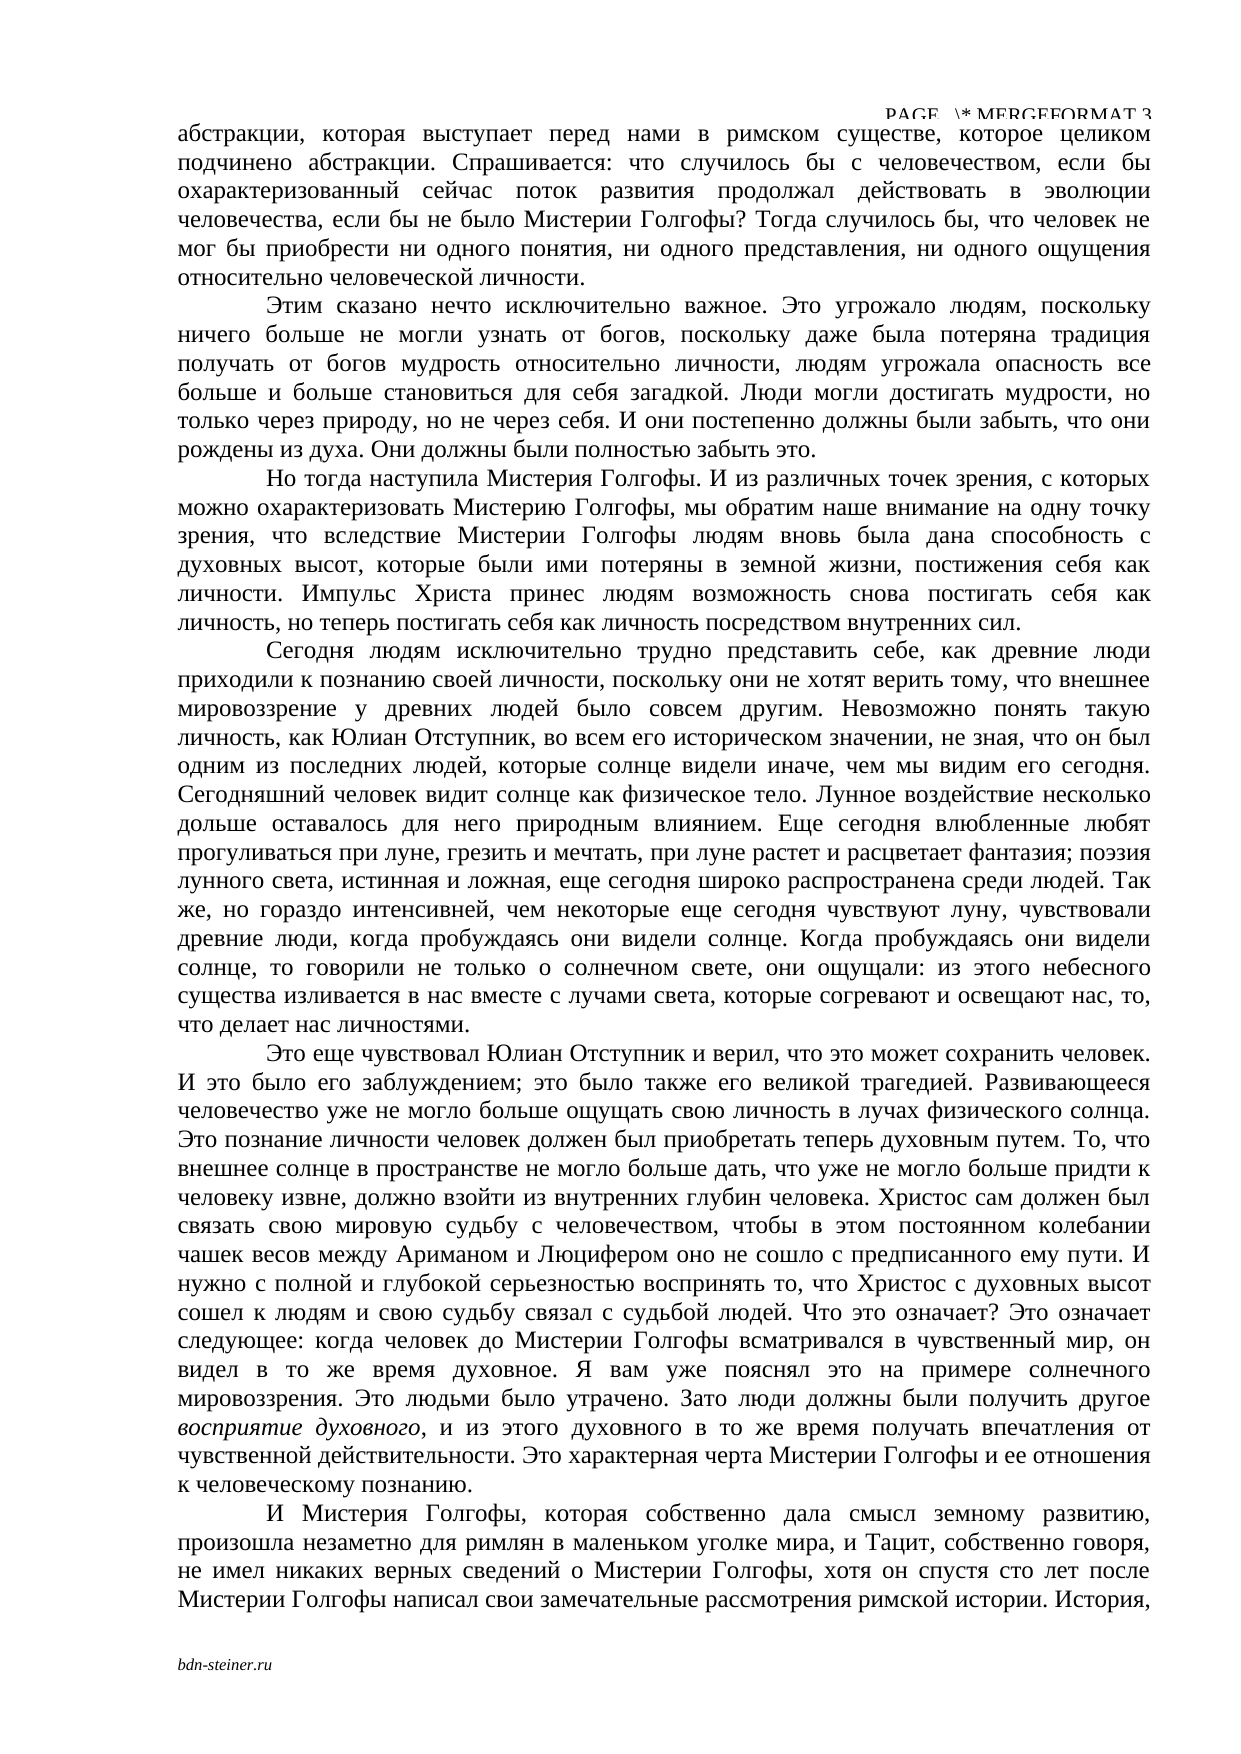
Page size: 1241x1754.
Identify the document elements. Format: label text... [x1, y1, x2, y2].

text Сегодня людям исключительно трудно представить себе, как древние люди приходили к познанию своей личности, поскольку они не хотят верить тому, что внешнее мировоззрение у древних людей было совсем другим. Невозможно понять такую личность, как Юлиан Отступник, во всем его историческом значении, не зная, что он был одним из последних людей, которые солнце видели иначе, чем мы видим его сегодня. Сегодняшний человек видит солнце как физическое тело. Лунное воздействие несколько дольше оставалось для него природным влиянием. Еще сегодня влюбленные любят прогуливаться при луне, грезить и мечтать, при луне растет и расцветает фантазия; поэзия лунного света, истинная и ложная, еще сегодня широко распространена среди людей. Так же, но гораздо интенсивней, чем некоторые еще сегодня чувствуют луну, чувствовали древние люди, когда пробуждаясь они видели солнце. Когда пробуждаясь они видели солнце, то говорили не только о солнечном свете, они ощущали: из этого небесного существа изливается в нас вместе с лучами света, которые согревают и освещают нас, то, что делает нас личностями. [177, 636, 1152, 1038]
text Этим сказано нечто исключительно важное. Это угрожало людям, поскольку ничего больше не могли узнать от богов, поскольку даже была потеряна традиция получать от богов мудрость относительно личности, людям угрожала опасность все больше и больше становиться для себя загадкой. Люди могли достигать мудрости, но только через природу, но не через себя. И они постепенно должны были забыть, что они рождены из духа. Они должны были полностью забыть это. [177, 291, 1152, 463]
text Это еще чувствовал Юлиан Отступник и верил, что это может сохранить человек. И это было его заблуждением; это было также его великой трагедией. Развивающееся человечество уже не могло больше ощущать свою личность в лучах физического солнца. Это познание личности человек должен был приобретать теперь духовным путем. То, что внешнее солнце в пространстве не могло больше дать, что уже не могло больше придти к человеку извне, должно взойти из внутренних глубин человека. Христос сам должен был связать свою мировую судьбу с человечеством, чтобы в этом постоянном колебании чашек весов между Ариманом и Люцифером оно не сошло с предписанного ему пути. И нужно с полной и глубокой серьезностью воспринять то, что Христос с духовных высот сошел к людям и свою судьбу связал с судьбой людей. Что это означает? Это означает следующее: когда человек до Мистерии Голгофы всматривался в чувственный мир, он видел в то же время духовное. Я вам уже пояснял это на примере солнечного мировоззрения. Это людьми было утрачено. Зато люди должны были получить другое восприятие духовного, и из этого духовного в то же время получать впечатления от чувственной действительности. Это характерная черта Мистерии Голгофы и ее отношения к человеческому познанию. [177, 1038, 1152, 1498]
text абстракции, которая выступает перед нами в римском существе, которое целиком подчинено абстракции. Спрашивается: что случилось бы с человечеством, если бы охарактеризованный сейчас поток развития продолжал действовать в эволюции человечества, если бы не было Мистерии Голгофы? Тогда случилось бы, что человек не мог бы приобрести ни одного понятия, ни одного представления, ни одного ощущения относительно человеческой личности. [177, 118, 1152, 291]
text Но тогда наступила Мистерия Голгофы. И из различных точек зрения, с которых можно охарактеризовать Мистерию Голгофы, мы обратим наше внимание на одну точку зрения, что вследствие Мистерии Голгофы людям вновь была дана способность с духовных высот, которые были ими потеряны в земной жизни, постижения себя как личности. Импульс Христа принес людям возможность снова постигать себя как личность, но теперь постигать себя как личность посредством внутренних сил. [177, 463, 1152, 636]
text И Мистерия Голгофы, которая собственно дала смысл земному развитию, произошла незаметно для римлян в маленьком уголке мира, и Тацит, собственно говоря, не имел никаких верных сведений о Мистерии Голгофы, хотя он спустя сто лет после Мистерии Голгофы написал свои замечательные рассмотрения римской истории. История, [177, 1498, 1152, 1613]
